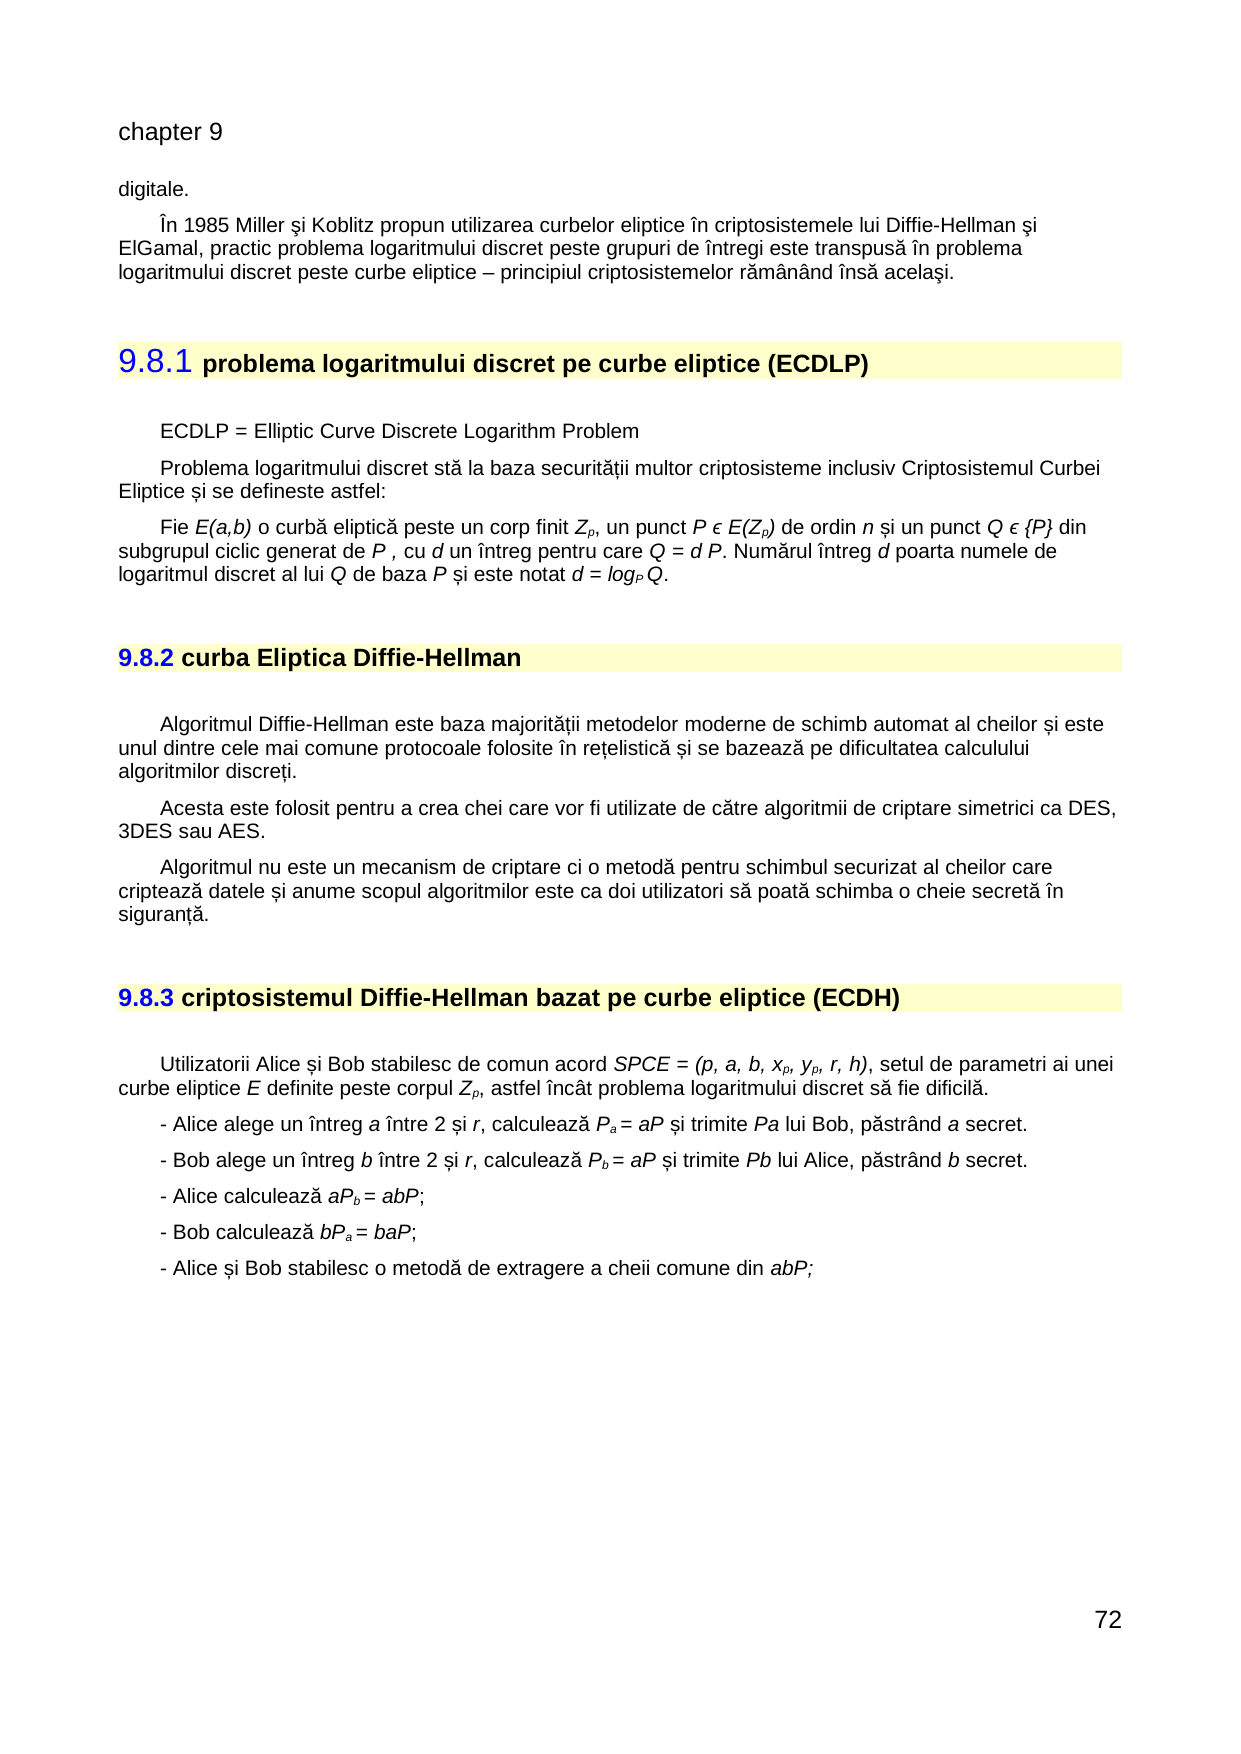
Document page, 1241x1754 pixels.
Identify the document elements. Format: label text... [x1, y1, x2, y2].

text Problema logaritmului discret stă la baza securității multor criptosisteme inclusiv Criptosistemul Curbei Eliptice și se defineste astfel: [118, 456, 1122, 503]
text Algoritmul nu este un mecanism de criptare ci o metodă pentru schimbul securizat al cheilor care criptează datele și anume scopul algoritmilor este ca doi utilizatori să poată schimba o cheie secretă în siguranță. [118, 856, 1122, 926]
text - Alice și Bob stabilesc o metodă de extragere a cheii comune din abP; [118, 1257, 1122, 1280]
subtitle curba Eliptica Diffie-Hellman [118, 644, 1122, 672]
text - Alice alege un întreg a între 2 și r, calculează Pa = aP și trimite Pa lui Bob, păstrând a secret. [118, 1112, 1122, 1136]
subtitle problema logaritmului discret pe curbe eliptice (ECDLP) [118, 342, 1122, 379]
text Algoritmul Diffie-Hellman este baza majorității metodelor moderne de schimb automat al cheilor și este unul dintre cele mai comune protocoale folosite în rețelistică și se bazează pe dificultatea calculului algoritmilor discreți. [118, 713, 1122, 783]
text ECDLP = Elliptic Curve Discrete Logarithm Problem [118, 420, 1122, 443]
text - Bob calculează bPa = baP; [118, 1221, 1122, 1244]
text Utilizatorii Alice și Bob stabilesc de comun acord SPCE = (p, a, b, xp, yp, r, h), setul de parametri ai unei curbe eliptice E definite peste corpul Zp, astfel încât problema logaritmului discret să fie dificilă. [118, 1053, 1122, 1100]
text - Bob alege un întreg b între 2 și r, calculează Pb = aP și trimite Pb lui Alice, păstrând b secret. [118, 1148, 1122, 1172]
text - Alice calculează aPb = abP; [118, 1184, 1122, 1208]
text Fie E(a,b) o curbă eliptică peste un corp finit Zp, un punct P ϵ E(Zp) de ordin n și un punct Q ϵ {P} din subgrupul ciclic generat de P , cu d un întreg pentru care Q = d P. Numărul întreg d poarta numele de logaritmul discret al lui Q de baza P și este notat d = logP Q. [118, 516, 1122, 586]
text Acesta este folosit pentru a crea chei care vor fi utilizate de către algoritmii de criptare simetrici ca DES, 3DES sau AES. [118, 796, 1122, 843]
text În 1985 Miller şi Koblitz propun utilizarea curbelor eliptice în criptosistemele lui Diffie-Hellman şi ElGamal, practic problema logaritmului discret peste grupuri de întregi este transpusă în problema logaritmului discret peste curbe eliptice – principiul criptosistemelor rămânând însă acelaşi. [118, 213, 1122, 284]
text digitale. [118, 177, 1122, 201]
subtitle criptosistemul Diffie-Hellman bazat pe curbe eliptice (ECDH) [118, 984, 1122, 1012]
